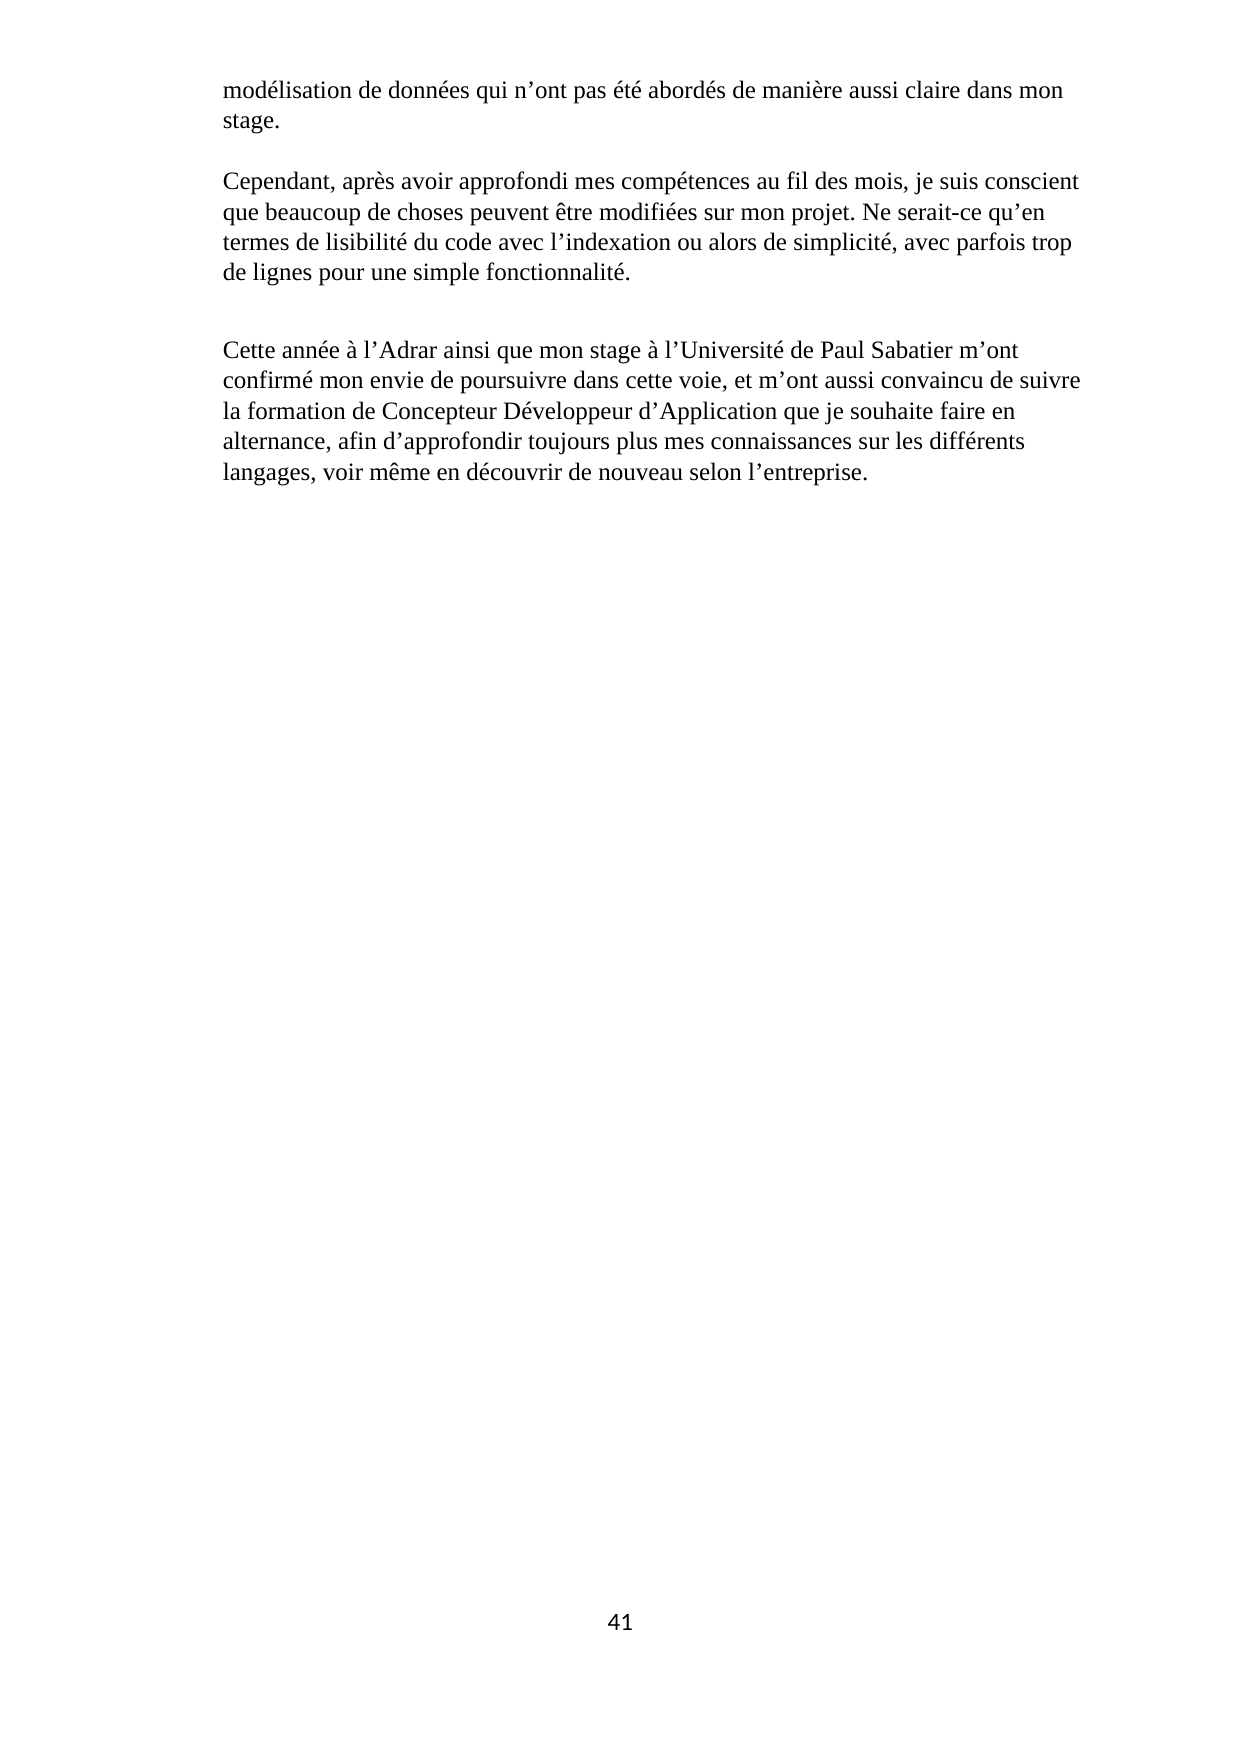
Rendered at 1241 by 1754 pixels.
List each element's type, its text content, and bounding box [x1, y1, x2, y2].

list Cette année à l’Adrar ainsi que mon stage à l’Université de Paul Sabatier m’ont confirmé mon envie de poursuivre dans cette voie, et m’ont aussi convaincu de suivre la formation de Concepteur Développeur d’Application que je souhaite faire en alternance, afin d’approfondir toujours plus mes connaissances sur les différents langages, voir même en découvrir de nouveau selon l’entreprise. [223, 304, 1093, 485]
list modélisation de données qui n’ont pas été abordés de manière aussi claire dans mon stage. Cependant, après avoir approfondi mes compétences au fil des mois, je suis conscient que beaucoup de choses peuvent être modifiées sur mon projet. Ne serait-ce qu’en termes de lisibilité du code avec l’indexation ou alors de simplicité, avec parfois trop de lignes pour une simple fonctionnalité. [223, 75, 1093, 286]
